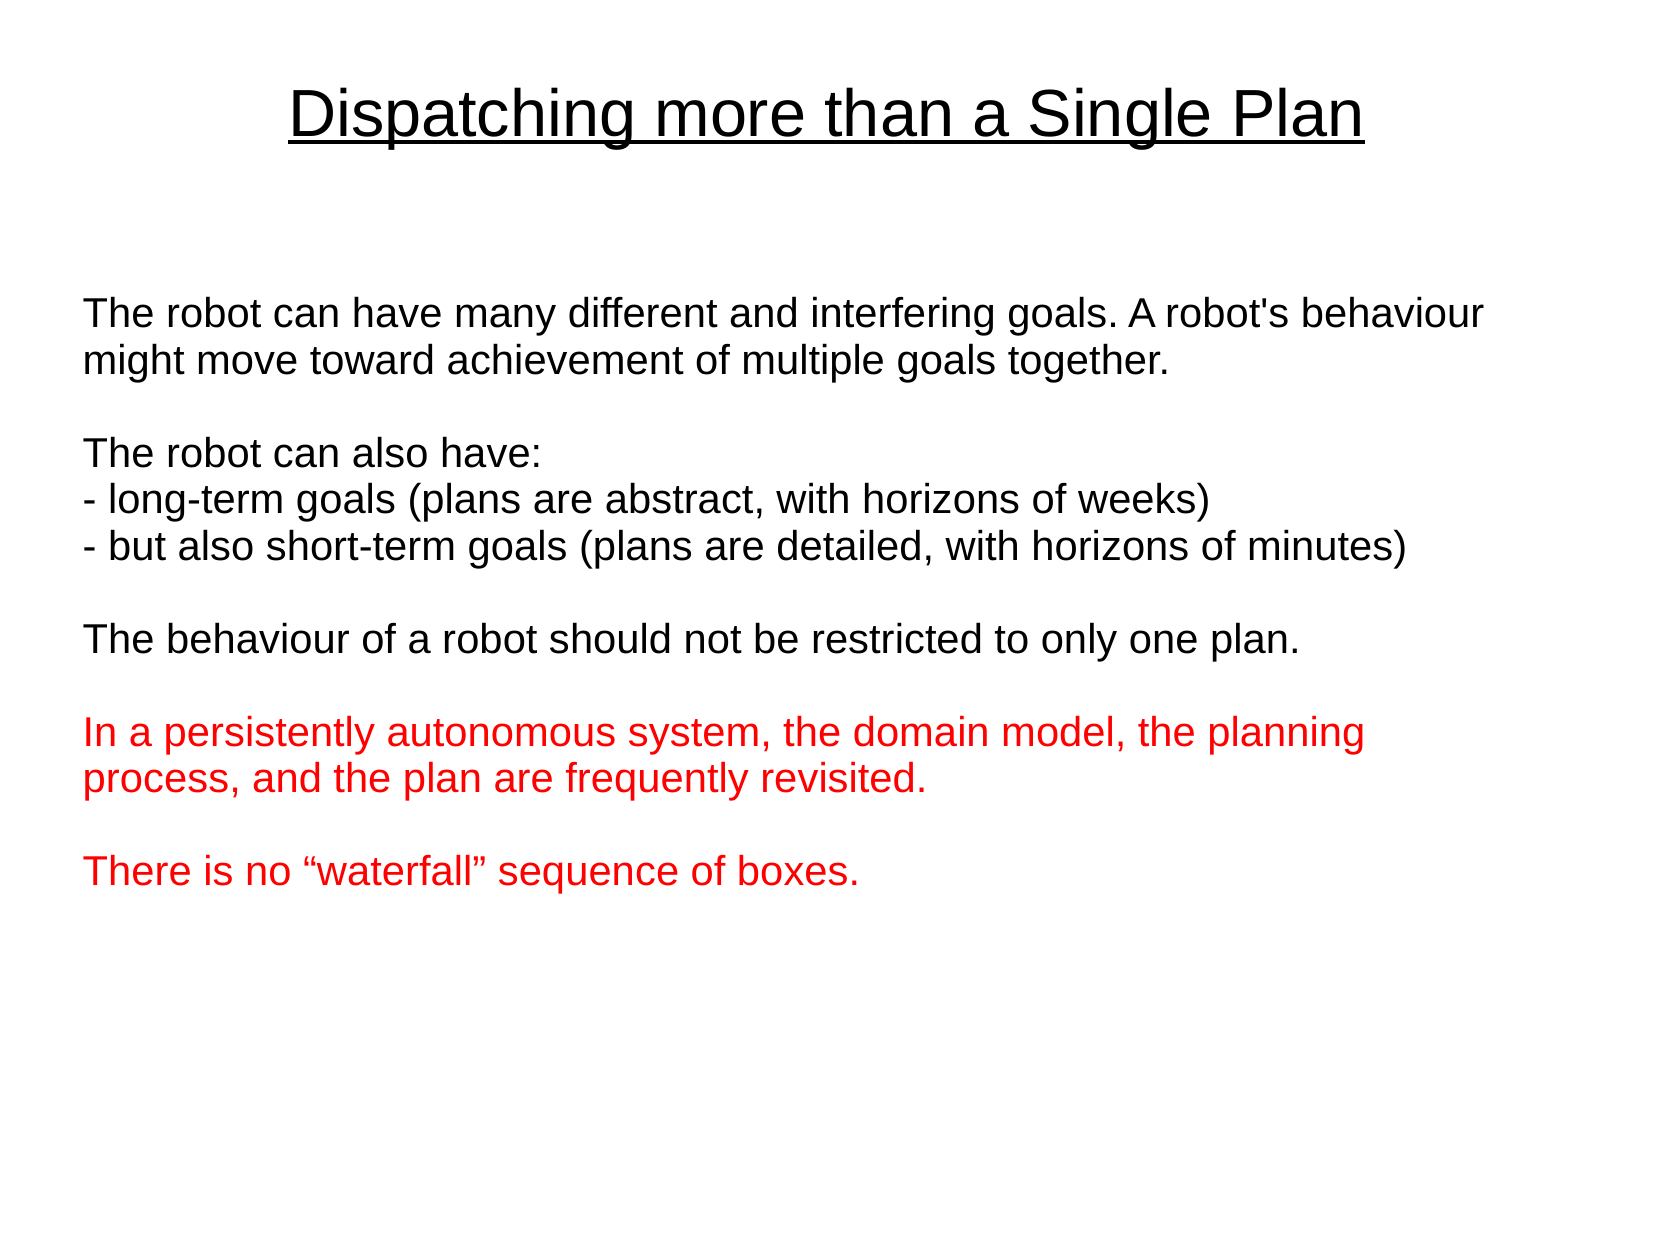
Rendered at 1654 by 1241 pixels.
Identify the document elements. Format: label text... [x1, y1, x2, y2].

title Dispatching more than a Single Plan [82, 49, 1571, 178]
text_box The robot can have many different and interfering goals. A robot's behaviour might move toward achievement of multiple goals together. The robot can also have: - long-term goals (plans are abstract, with horizons of weeks) - but also short-term goals (plans are detailed, with horizons of minutes) The behaviour of a robot should not be restricted to only one plan. In a persistently autonomous system, the domain model, the planning process, and the plan are frequently revisited. There is no “waterfall” sequence of boxes. [82, 290, 1536, 1010]
